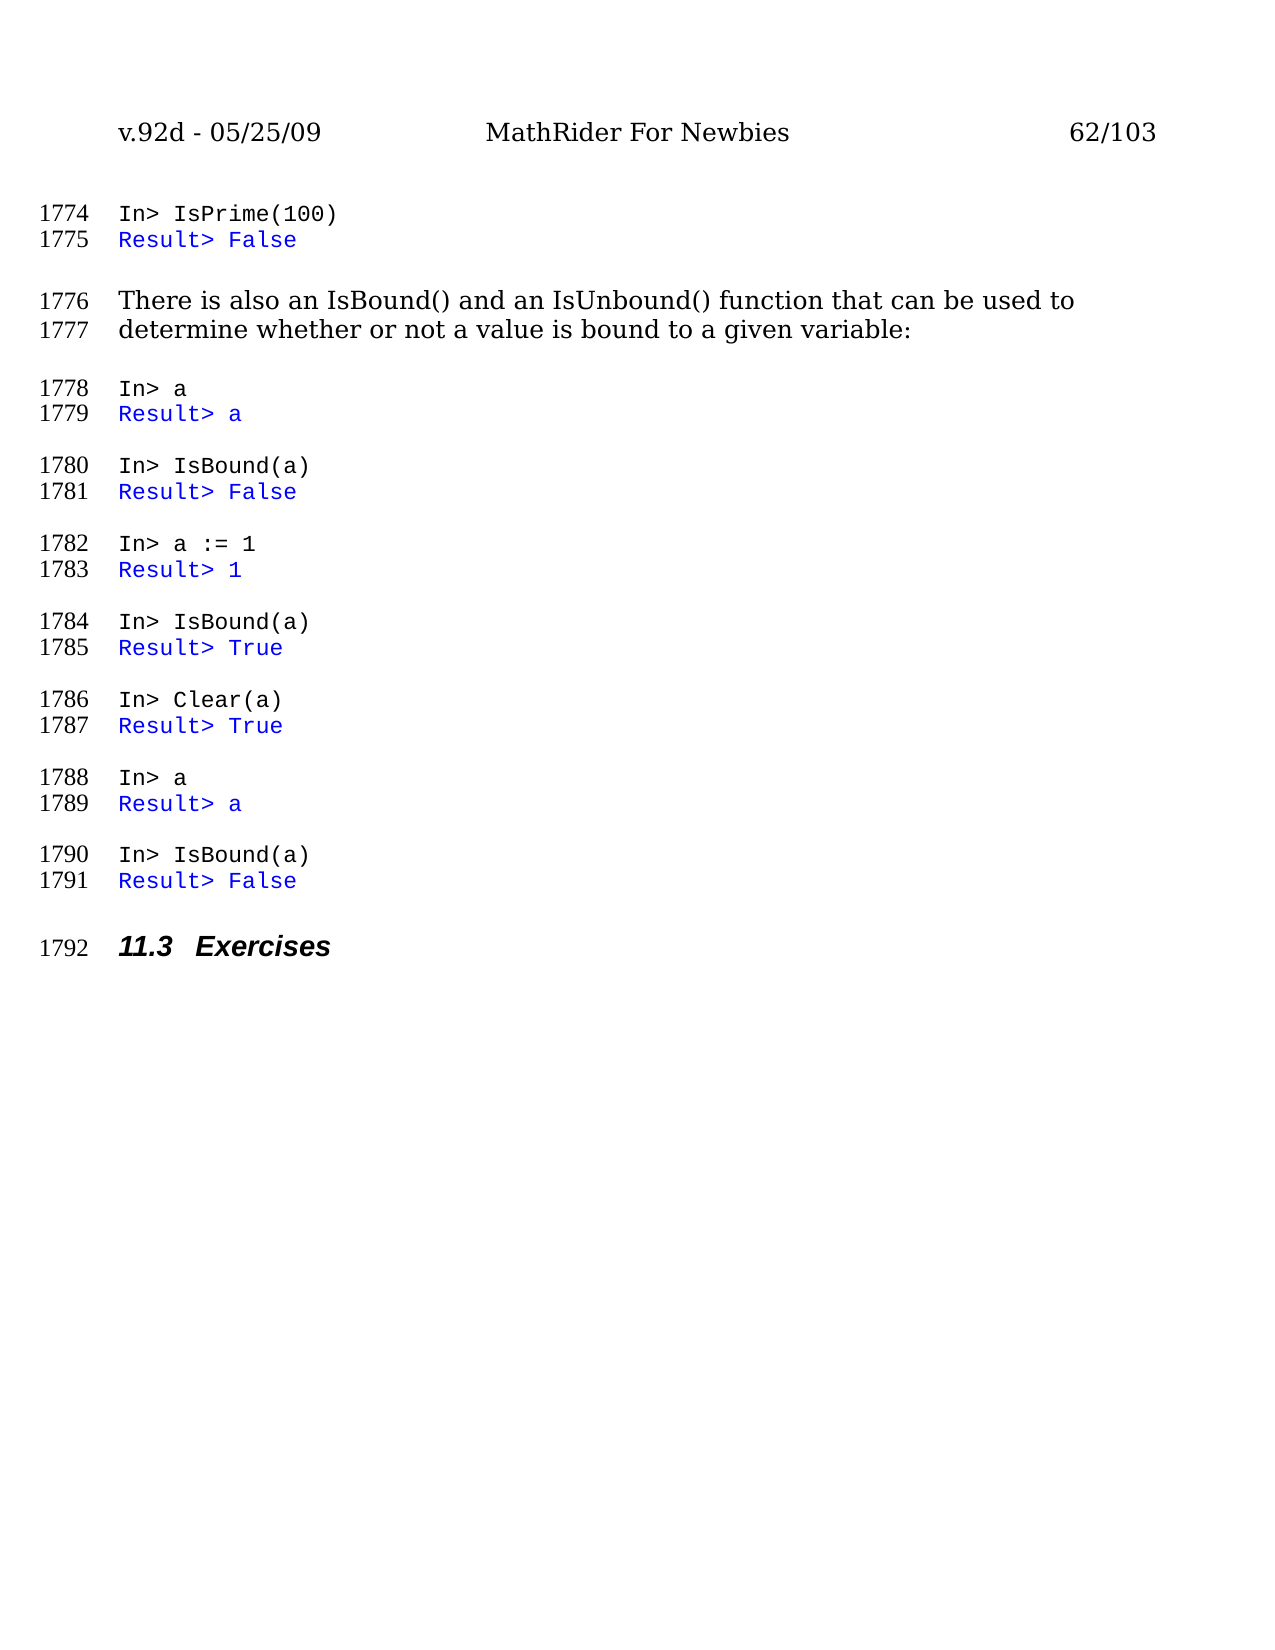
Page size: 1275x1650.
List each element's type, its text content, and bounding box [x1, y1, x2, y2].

text Result> False [118, 870, 1157, 896]
text Result> True [118, 636, 1157, 662]
text In> IsBound(a) [118, 610, 1157, 636]
text Result> a [118, 403, 1157, 429]
subtitle Exercises [118, 929, 1157, 962]
text In> IsBound(a) [118, 455, 1157, 481]
text Result> True [118, 714, 1157, 740]
text Result> a [118, 792, 1157, 818]
text In> a [118, 766, 1157, 792]
text In> a [118, 377, 1157, 403]
text Result> 1 [118, 558, 1157, 584]
text There is also an IsBound() and an IsUnbound() function that can be used to determine whether or not a value is bound to a given variable: [118, 287, 1157, 345]
text Result> False [118, 229, 1157, 254]
text Result> False [118, 481, 1157, 507]
text In> IsPrime(100) [118, 203, 1157, 229]
text In> a := 1 [118, 532, 1157, 558]
text In> Clear(a) [118, 688, 1157, 714]
text In> IsBound(a) [118, 844, 1157, 870]
